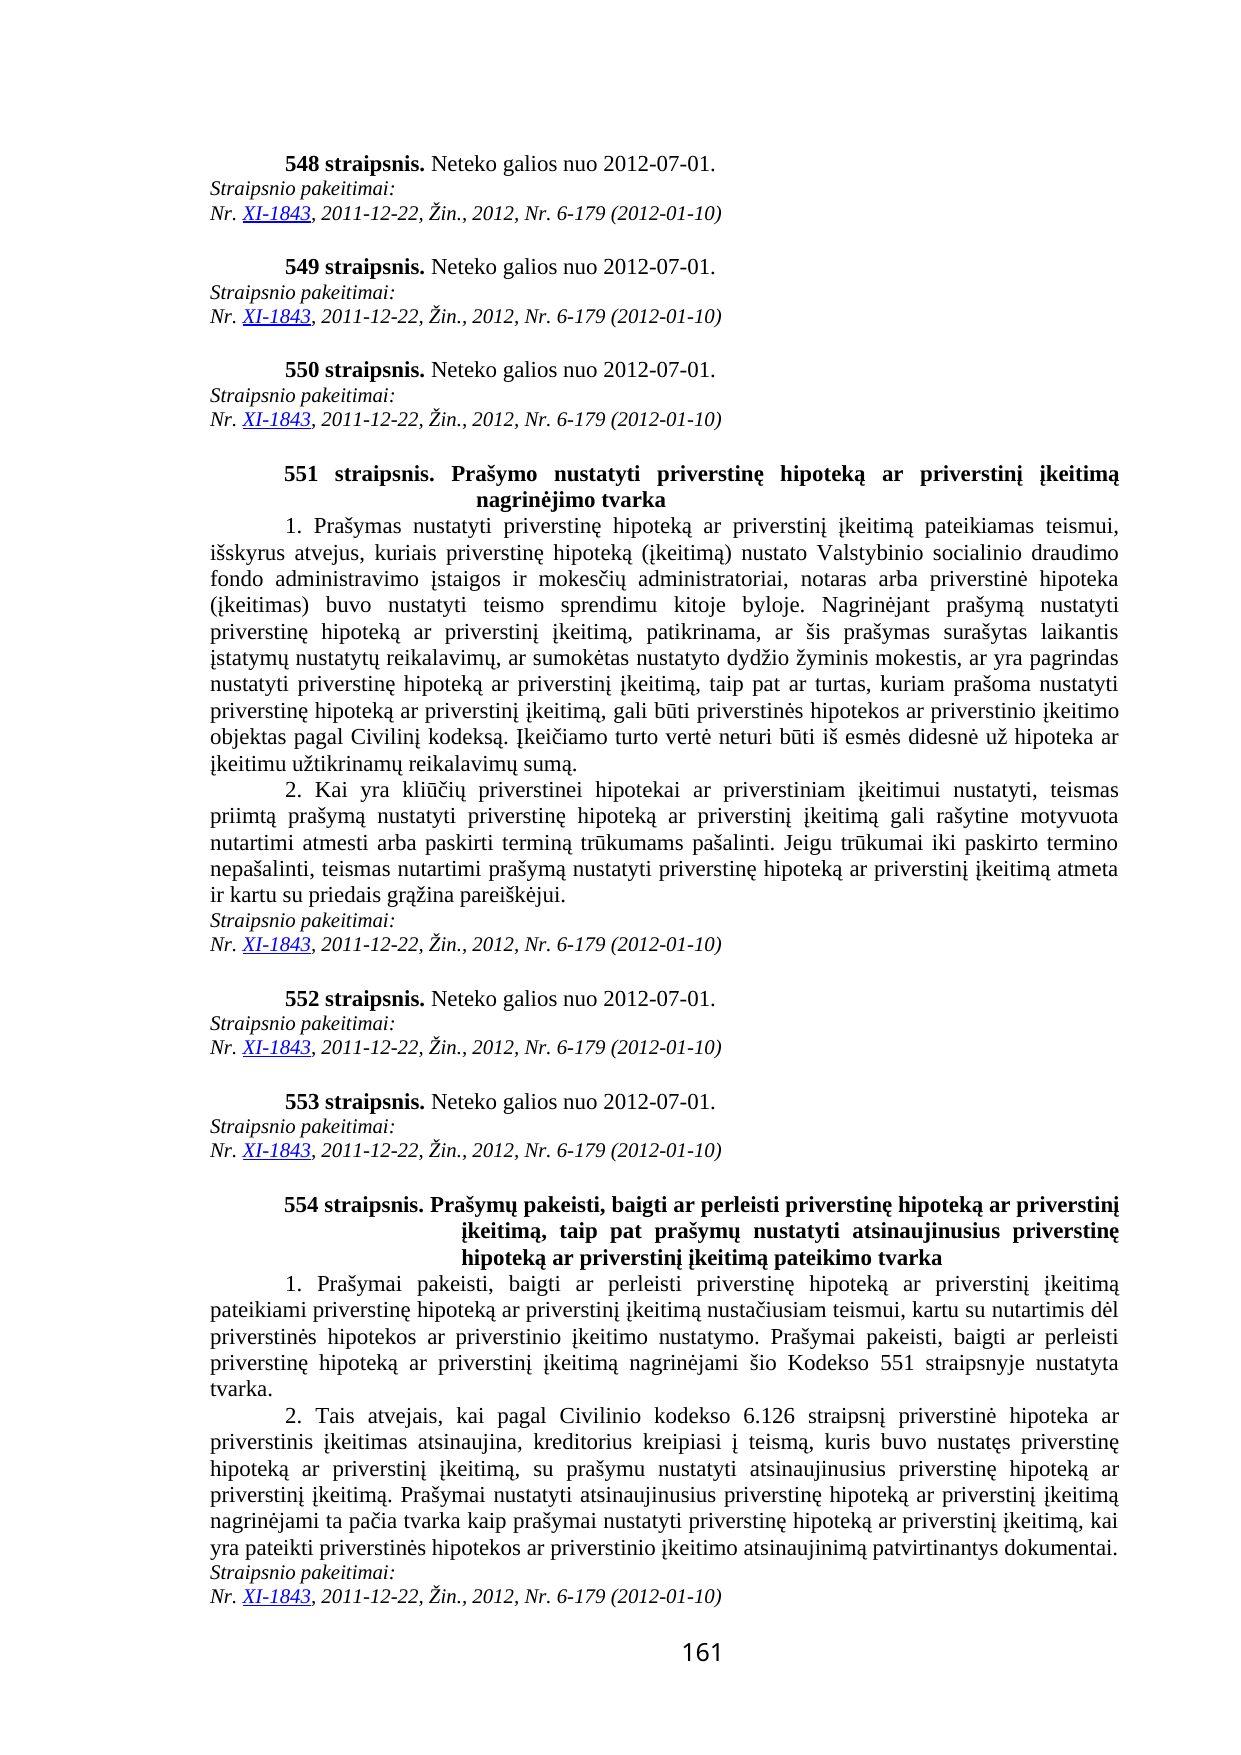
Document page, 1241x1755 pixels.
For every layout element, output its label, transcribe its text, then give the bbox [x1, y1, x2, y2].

text Nr. XI-1843, 2011-12-22, Žin., 2012, Nr. 6-179 (2012-01-10) [210, 1035, 1120, 1059]
text 553 straipsnis. Neteko galios nuo 2012-07-01. [285, 1088, 1120, 1114]
text 552 straipsnis. Neteko galios nuo 2012-07-01. [210, 984, 1120, 1011]
text Nr. XI-1843, 2011-12-22, Žin., 2012, Nr. 6-179 (2012-01-10) [210, 1584, 1120, 1608]
text 549 straipsnis. Neteko galios nuo 2012-07-01. [285, 253, 1120, 279]
text Straipsnio pakeitimai: [210, 908, 1120, 932]
text Nr. XI-1843, 2011-12-22, Žin., 2012, Nr. 6-179 (2012-01-10) [210, 932, 1120, 956]
text 2. Kai yra kliūčių priverstinei hipotekai ar priverstiniam įkeitimui nustatyti, teismas priimtą prašymą nustatyti priverstinę hipoteką ar priverstinį įkeitimą gali rašytine motyvuota nutartimi atmesti arba paskirti terminą trūkumams pašalinti. Jeigu trūkumai iki paskirto termino nepašalinti, teismas nutartimi prašymą nustatyti priverstinę hipoteką ar priverstinį įkeitimą atmeta ir kartu su priedais grąžina pareiškėjui. [210, 776, 1120, 908]
text 1. Prašymas nustatyti priverstinę hipoteką ar priverstinį įkeitimą pateikiamas teismui, išskyrus atvejus, kuriais priverstinę hipoteką (įkeitimą) nustato Valstybinio socialinio draudimo fondo administravimo įstaigos ir mokesčių administratoriai, notaras arba priverstinė hipoteka (įkeitimas) buvo nustatyti teismo sprendimu kitoje byloje. Nagrinėjant prašymą nustatyti priverstinę hipoteką ar priverstinį įkeitimą, patikrinama, ar šis prašymas surašytas laikantis įstatymų nustatytų reikalavimų, ar sumokėtas nustatyto dydžio žyminis mokestis, ar yra pagrindas nustatyti priverstinę hipoteką ar priverstinį įkeitimą, taip pat ar turtas, kuriam prašoma nustatyti priverstinę hipoteką ar priverstinį įkeitimą, gali būti priverstinės hipotekos ar priverstinio įkeitimo objektas pagal Civilinį kodeksą. Įkeičiamo turto vertė neturi būti iš esmės didesnė už hipoteka ar įkeitimu užtikrinamų reikalavimų sumą. [210, 512, 1120, 776]
text 550 straipsnis. Neteko galios nuo 2012-07-01. [210, 356, 1120, 383]
text Straipsnio pakeitimai: [210, 176, 1120, 200]
text Nr. XI-1843, 2011-12-22, Žin., 2012, Nr. 6-179 (2012-01-10) [210, 1138, 1120, 1162]
text Straipsnio pakeitimai: [210, 1011, 1120, 1035]
text Nr. XI-1843, 2011-12-22, Žin., 2012, Nr. 6-179 (2012-01-10) [210, 200, 1120, 224]
text 1. Prašymai pakeisti, baigti ar perleisti priverstinę hipoteką ar priverstinį įkeitimą pateikiami priverstinę hipoteką ar priverstinį įkeitimą nustačiusiam teismui, kartu su nutartimis dėl priverstinės hipotekos ar priverstinio įkeitimo nustatymo. Prašymai pakeisti, baigti ar perleisti priverstinę hipoteką ar priverstinį įkeitimą nagrinėjami šio Kodekso 551 straipsnyje nustatyta tvarka. [210, 1270, 1120, 1402]
text Straipsnio pakeitimai: [210, 1114, 1120, 1138]
text Nr. XI-1843, 2011-12-22, Žin., 2012, Nr. 6-179 (2012-01-10) [210, 304, 1120, 328]
text Straipsnio pakeitimai: [210, 383, 1120, 407]
text 554 straipsnis. Prašymų pakeisti, baigti ar perleisti priverstinę hipoteką ar priverstinį įkeitimą, taip pat prašymų nustatyti atsinaujinusius priverstinę hipoteką ar priverstinį įkeitimą pateikimo tvarka [284, 1191, 1120, 1270]
text 548 straipsnis. Neteko galios nuo 2012-07-01. [285, 150, 1120, 176]
text 2. Tais atvejais, kai pagal Civilinio kodekso 6.126 straipsnį priverstinė hipoteka ar priverstinis įkeitimas atsinaujina, kreditorius kreipiasi į teismą, kuris buvo nustatęs priverstinę hipoteką ar priverstinį įkeitimą, su prašymu nustatyti atsinaujinusius priverstinę hipoteką ar priverstinį įkeitimą. Prašymai nustatyti atsinaujinusius priverstinę hipoteką ar priverstinį įkeitimą nagrinėjami ta pačia tvarka kaip prašymai nustatyti priverstinę hipoteką ar priverstinį įkeitimą, kai yra pateikti priverstinės hipotekos ar priverstinio įkeitimo atsinaujinimą patvirtinantys dokumentai. [210, 1402, 1120, 1560]
text Straipsnio pakeitimai: [210, 279, 1120, 304]
text Nr. XI-1843, 2011-12-22, Žin., 2012, Nr. 6-179 (2012-01-10) [210, 407, 1120, 431]
text Straipsnio pakeitimai: [210, 1560, 1120, 1584]
text 551 straipsnis. Prašymo nustatyti priverstinę hipoteką ar priverstinį įkeitimą nagrinėjimo tvarka [284, 460, 1120, 512]
